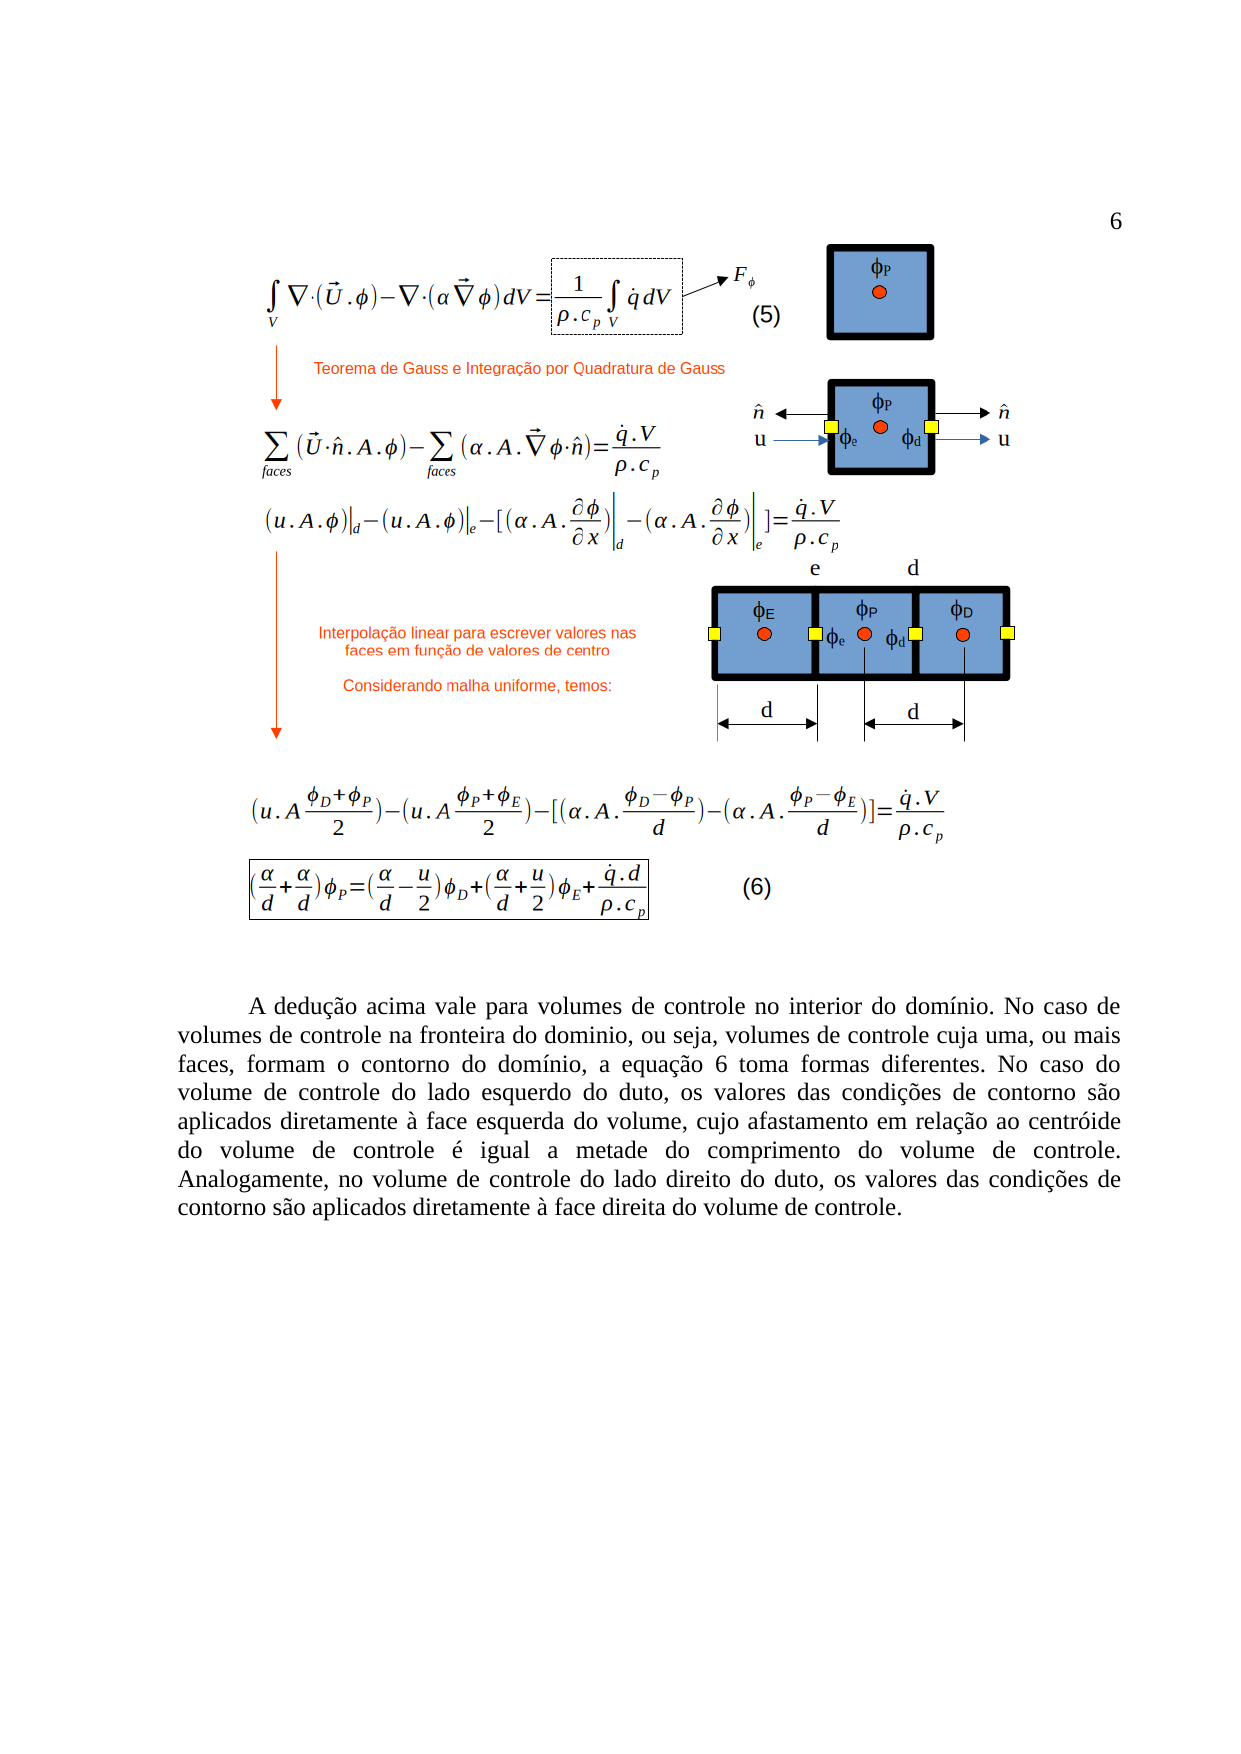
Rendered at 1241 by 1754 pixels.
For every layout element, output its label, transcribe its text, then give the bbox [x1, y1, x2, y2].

text A dedução acima vale para volumes de controle no interior do domínio. No caso de volumes de controle na fronteira do dominio, ou seja, volumes de controle cuja uma, ou mais faces, formam o contorno do domínio, a equação 6 toma formas diferentes. No caso do volume de controle do lado esquerdo do duto, os valores das condições de contorno são aplicados diretamente à face esquerda do volume, cujo afastamento em relação ao centróide do volume de controle é igual a metade do comprimento do volume de controle. Analogamente, no volume de controle do lado direito do duto, os valores das condições de contorno são aplicados diretamente à face direita do volume de controle. [177, 991, 1122, 1221]
picture [177, 235, 1123, 934]
